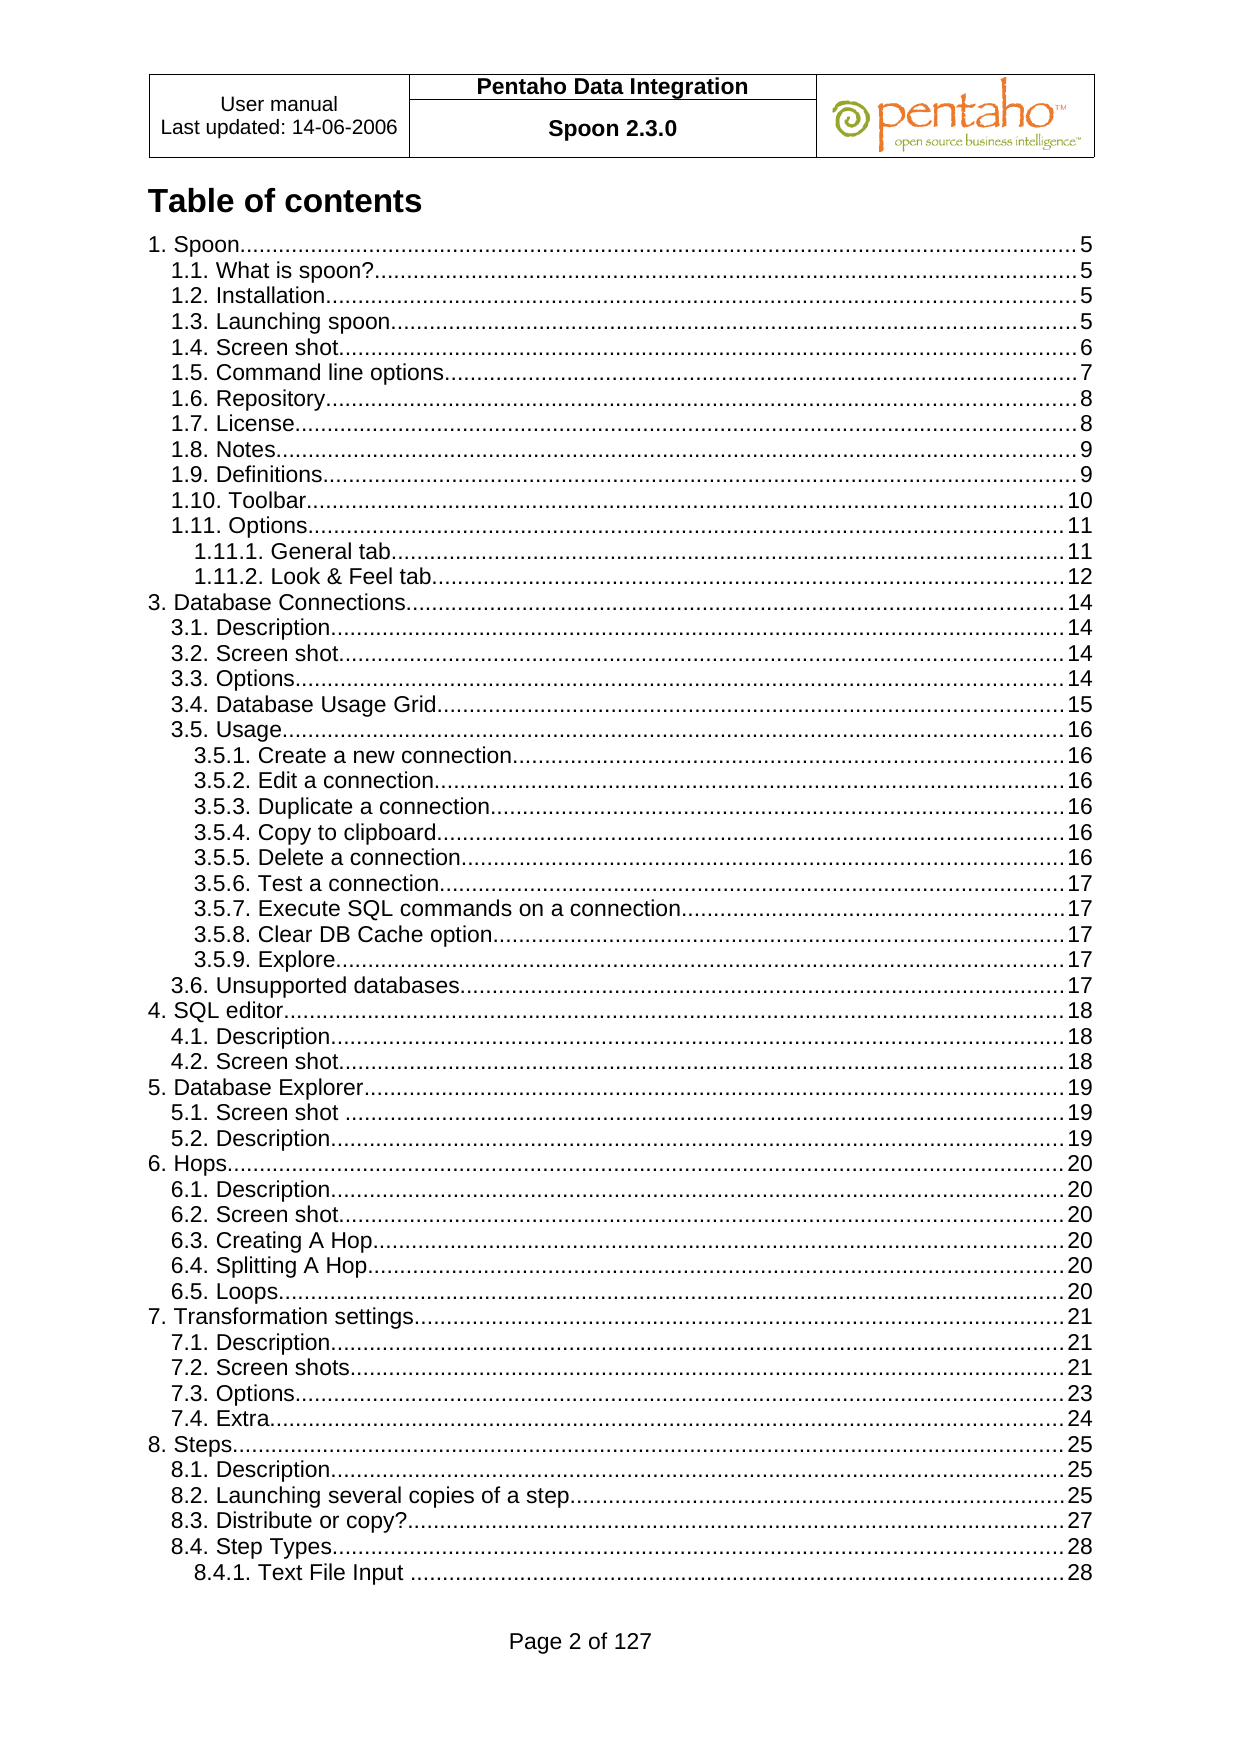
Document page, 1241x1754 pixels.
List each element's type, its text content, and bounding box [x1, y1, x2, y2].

text 1. Spoon 5 [148, 232, 1092, 258]
text 3.5.1. Create a new connection 16 [193, 743, 1092, 768]
text 5.1. Screen shot 19 [171, 1100, 1092, 1125]
text 3.4. Database Usage Grid 15 [171, 692, 1092, 717]
text 1.4. Screen shot 6 [171, 334, 1092, 360]
text 7. Transformation settings 21 [148, 1304, 1092, 1329]
text 7.3. Options 23 [171, 1381, 1092, 1406]
text 1.5. Command line options 7 [171, 360, 1092, 385]
text 4. SQL editor 18 [148, 998, 1092, 1023]
text 3.5.9. Explore 17 [193, 947, 1092, 972]
text 1.8. Notes 9 [171, 436, 1092, 462]
text 3.5. Usage 16 [171, 717, 1092, 743]
text 6.4. Splitting A Hop 20 [171, 1253, 1092, 1278]
text 8. Steps 25 [148, 1432, 1092, 1457]
text 3.6. Unsupported databases 17 [171, 972, 1092, 998]
text 4.2. Screen shot 18 [171, 1049, 1092, 1074]
text 3.5.8. Clear DB Cache option 17 [193, 921, 1092, 947]
text 1.11.1. General tab 11 [193, 538, 1092, 564]
text 3.2. Screen shot 14 [171, 641, 1092, 666]
text 7.4. Extra 24 [171, 1406, 1092, 1432]
text 6.2. Screen shot 20 [171, 1202, 1092, 1227]
text 8.3. Distribute or copy? 27 [171, 1508, 1092, 1534]
text 1.9. Definitions 9 [171, 462, 1092, 487]
text 1.2. Installation 5 [171, 283, 1092, 309]
text 3.5.3. Duplicate a connection 16 [193, 794, 1092, 819]
text 1.10. Toolbar 10 [171, 487, 1092, 513]
text 3.5.2. Edit a connection 16 [193, 768, 1092, 794]
text 5. Database Explorer 19 [148, 1074, 1092, 1100]
text 7.2. Screen shots 21 [171, 1355, 1092, 1381]
text 1.7. License 8 [171, 411, 1092, 436]
text 8.4. Step Types 28 [171, 1534, 1092, 1559]
text 1.6. Repository 8 [171, 385, 1092, 411]
text 1.3. Launching spoon 5 [171, 309, 1092, 334]
text 6.3. Creating A Hop 20 [171, 1227, 1092, 1253]
text 8.2. Launching several copies of a step 25 [171, 1483, 1092, 1508]
text 6.1. Description 20 [171, 1176, 1092, 1202]
text 1.1. What is spoon? 5 [171, 258, 1092, 283]
text 8.4.1. Text File Input 28 [193, 1559, 1092, 1585]
text 1.11. Options 11 [171, 513, 1092, 538]
text 6. Hops 20 [148, 1151, 1092, 1176]
text 3. Database Connections 14 [148, 589, 1092, 615]
text 3.3. Options 14 [171, 666, 1092, 692]
text 8.1. Description 25 [171, 1457, 1092, 1483]
text 3.5.4. Copy to clipboard 16 [193, 819, 1092, 845]
text 3.5.6. Test a connection 17 [193, 870, 1092, 896]
text 4.1. Description 18 [171, 1023, 1092, 1049]
text 3.5.5. Delete a connection 16 [193, 845, 1092, 870]
text 6.5. Loops 20 [171, 1278, 1092, 1304]
text 3.1. Description 14 [171, 615, 1092, 641]
text 1.11.2. Look & Feel tab 12 [193, 564, 1092, 589]
subtitle Table of contents [148, 183, 1092, 220]
text 5.2. Description 19 [171, 1125, 1092, 1151]
text 7.1. Description 21 [171, 1329, 1092, 1355]
text 3.5.7. Execute SQL commands on a connection 17 [193, 896, 1092, 921]
